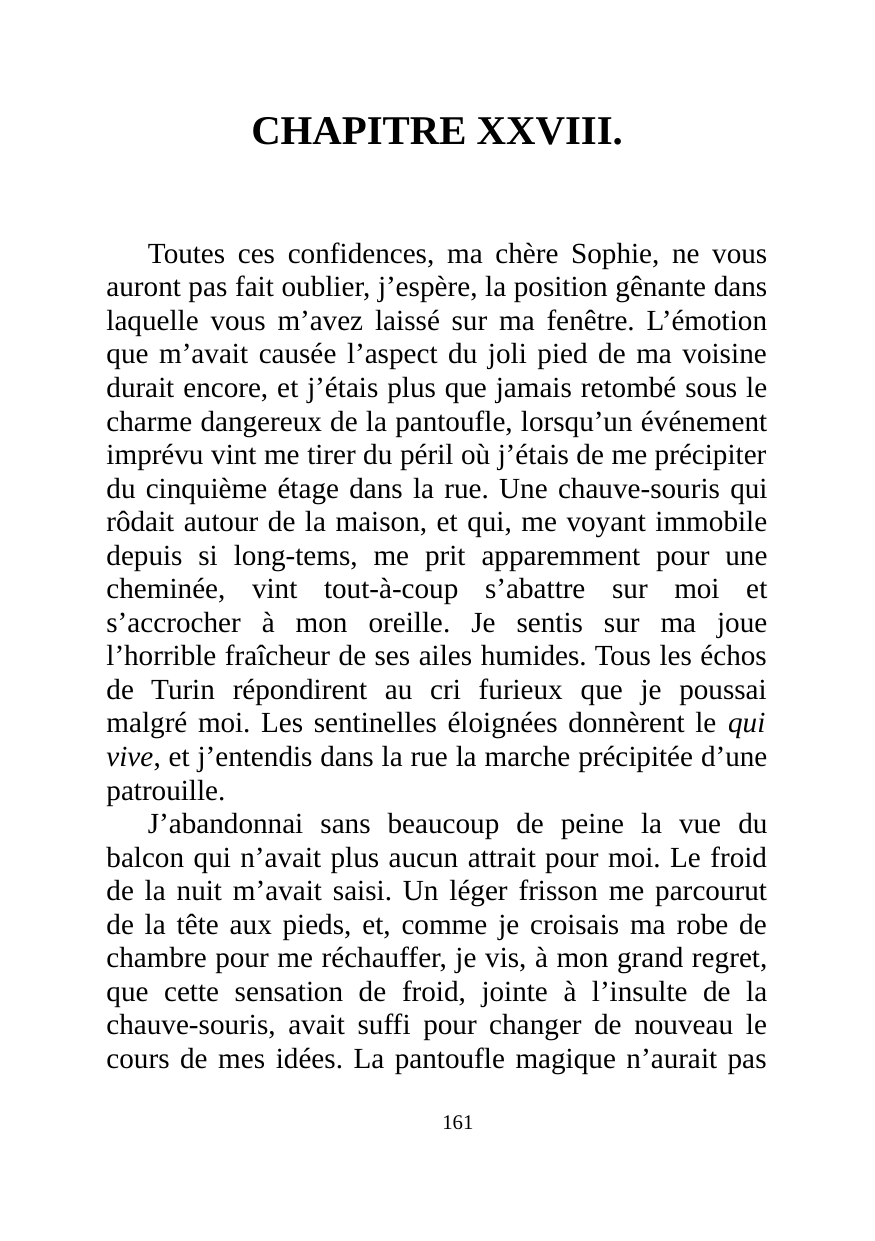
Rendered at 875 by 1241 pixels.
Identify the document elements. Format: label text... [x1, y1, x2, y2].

text Toutes ces confidences, ma chère Sophie, ne vous auront pas fait oublier, j’espère, la position gênante dans laquelle vous m’avez laissé sur ma fenêtre. L’émotion que m’avait causée l’aspect du joli pied de ma voisine durait encore, et j’étais plus que jamais retombé sous le charme dangereux de la pantoufle, lorsqu’un événement imprévu vint me tirer du péril où j’étais de me précipiter du cinquième étage dans la rue. Une chauve-souris qui rôdait autour de la maison, et qui, me voyant immobile depuis si long-tems, me prit apparemment pour une cheminée, vint tout-à-coup s’abattre sur moi et s’accrocher à mon oreille. Je sentis sur ma joue l’horrible fraîcheur de ses ailes humides. Tous les échos de Turin répondirent au cri furieux que je poussai malgré moi. Les sentinelles éloignées donnèrent le qui vive, et j’entendis dans la rue la marche précipitée d’une patrouille. [106, 236, 768, 806]
text J’abandonnai sans beaucoup de peine la vue du balcon qui n’avait plus aucun attrait pour moi. Le froid de la nuit m’avait saisi. Un léger frisson me parcourut de la tête aux pieds, et, comme je croisais ma robe de chambre pour me réchauffer, je vis, à mon grand regret, que cette sensation de froid, jointe à l’insulte de la chauve-souris, avait suffi pour changer de nouveau le cours de mes idées. La pantoufle magique n’aurait pas [106, 806, 768, 1074]
subtitle CHAPITRE XXVIII. [106, 106, 768, 153]
